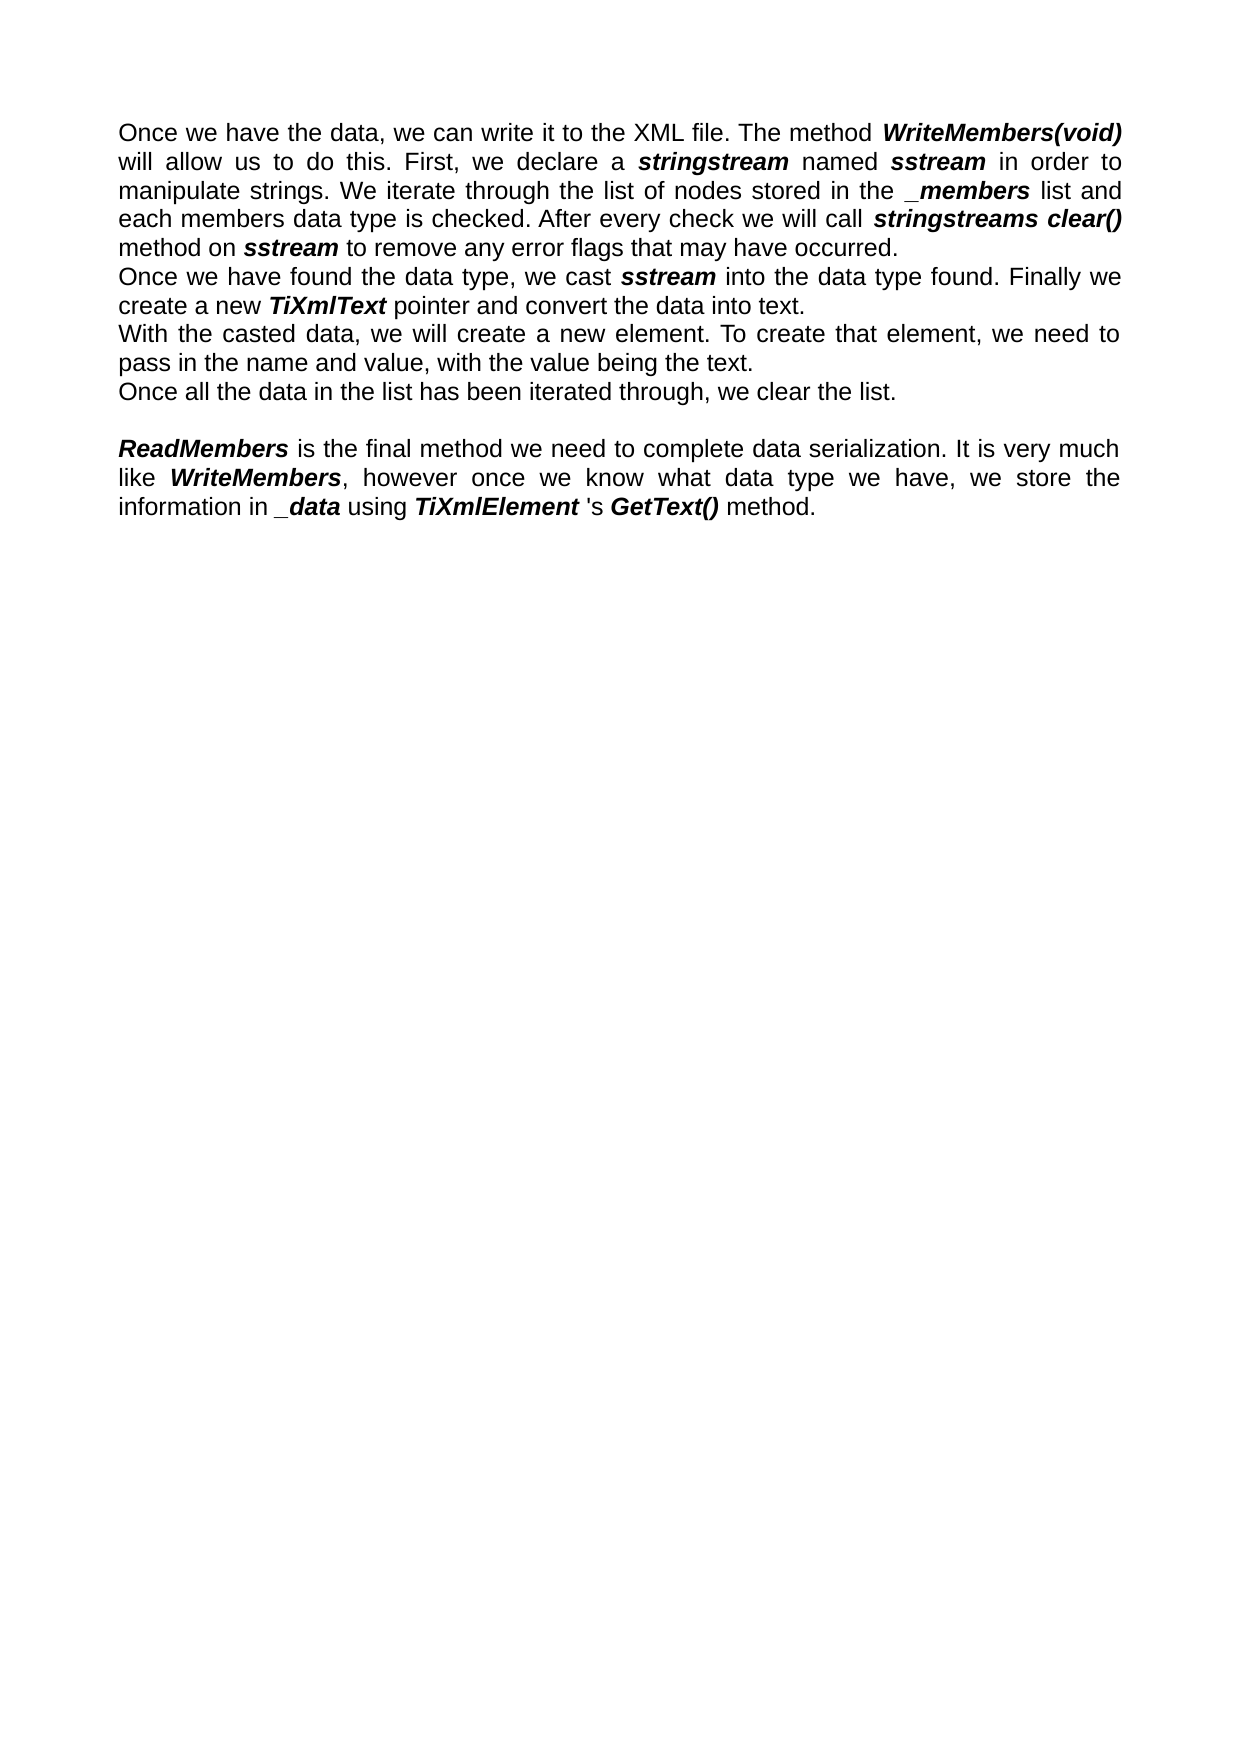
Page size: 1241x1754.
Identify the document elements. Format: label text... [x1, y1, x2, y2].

text Once all the data in the list has been iterated through, we clear the list. [118, 377, 1122, 406]
text Once we have found the data type, we cast sstream into the data type found. Finally we create a new TiXmlText pointer and convert the data into text. [118, 262, 1122, 319]
text Once we have the data, we can write it to the XML file. The method WriteMembers(void) will allow us to do this. First, we declare a stringstream named sstream in order to manipulate strings. We iterate through the list of nodes stored in the _members list and each members data type is checked. After every check we will call stringstreams clear() method on sstream to remove any error flags that may have occurred. [118, 118, 1122, 262]
text With the casted data, we will create a new element. To create that element, we need to pass in the name and value, with the value being the text. [118, 319, 1122, 377]
text ReadMembers is the final method we need to complete data serialization. It is very much like WriteMembers, however once we know what data type we have, we store the information in _data using TiXmlElement 's GetText() method. [118, 434, 1122, 521]
